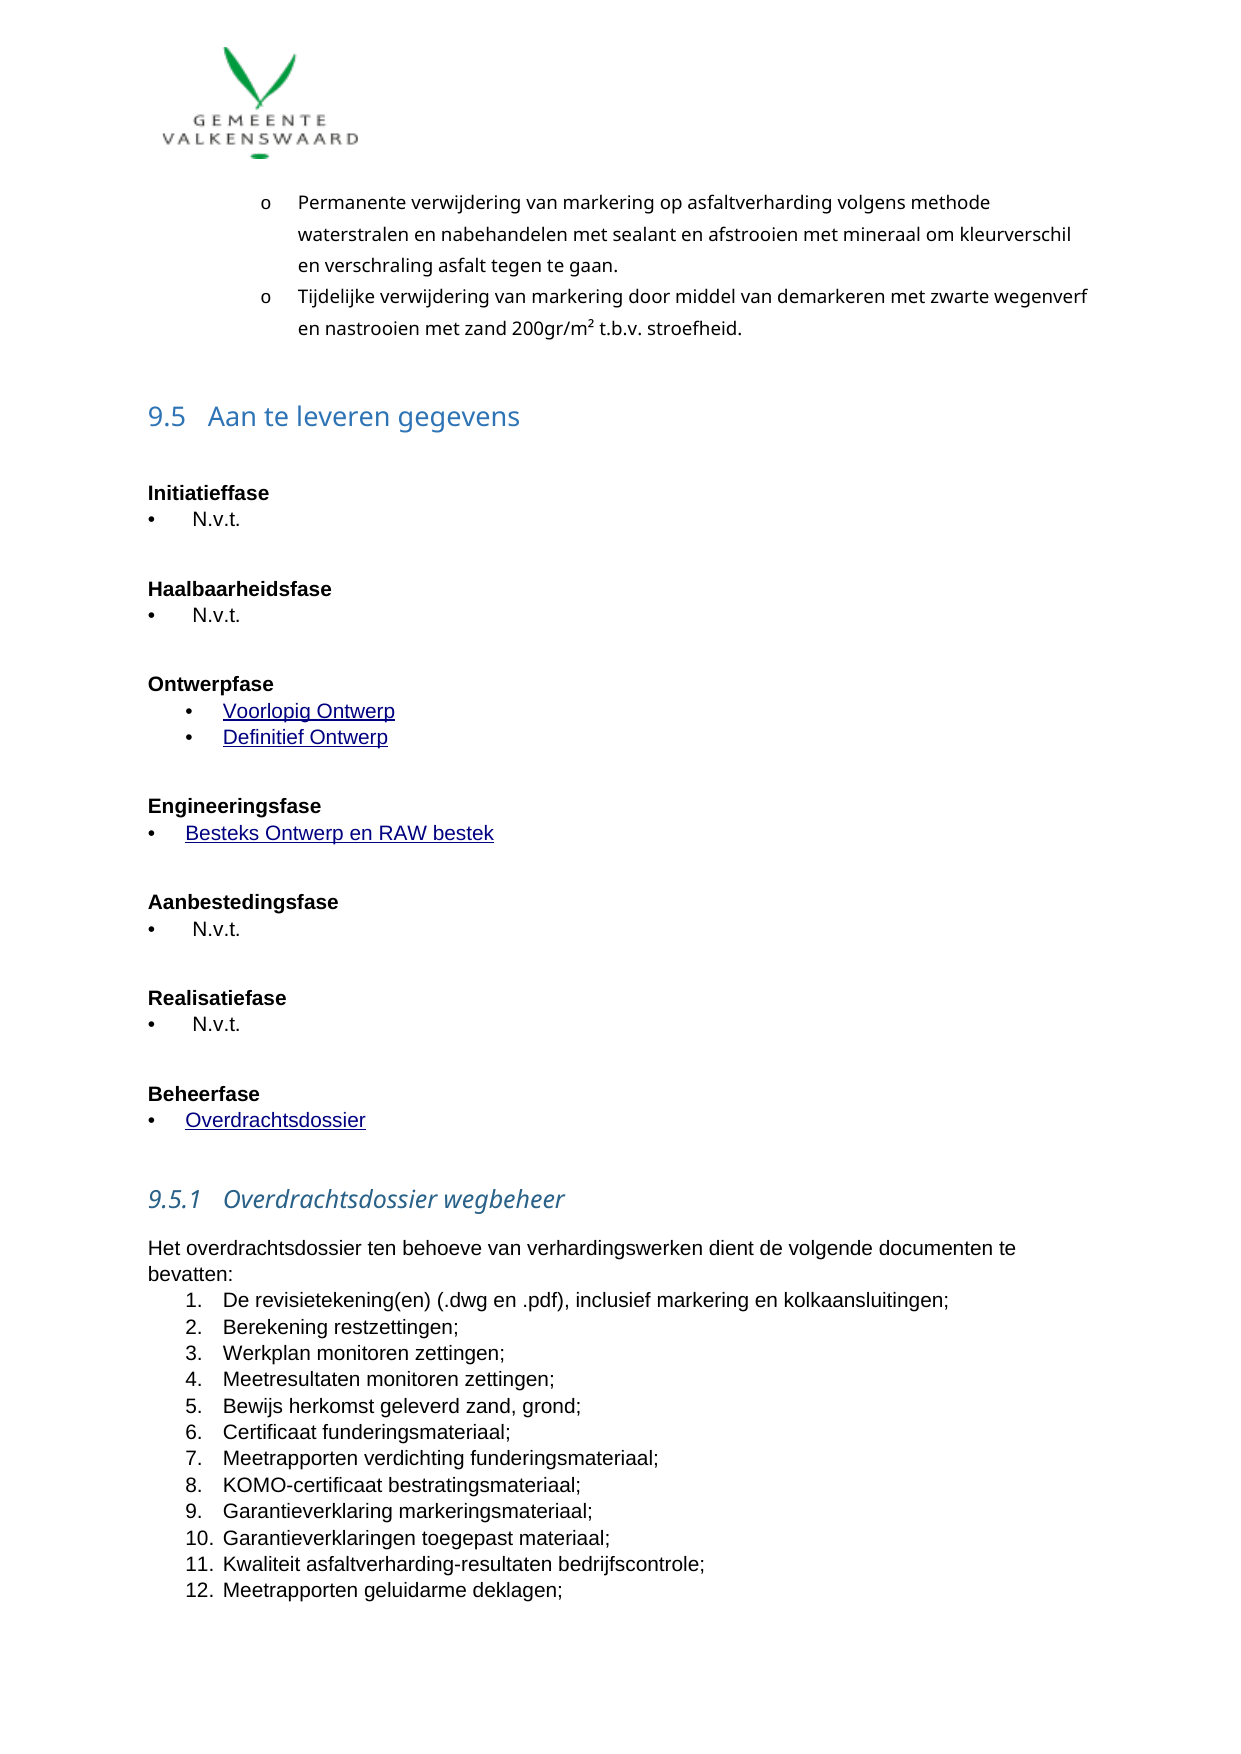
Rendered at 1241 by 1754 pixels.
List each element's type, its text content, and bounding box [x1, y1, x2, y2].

list Garantieverklaringen toegepast materiaal; [185, 1525, 1093, 1549]
list Overdrachtsdossier [148, 1108, 1093, 1132]
text Beheerfase [148, 1081, 1093, 1105]
text Ontwerpfase [148, 672, 1093, 696]
text Haalbaarheidsfase [148, 576, 1093, 600]
subtitle Aan te leveren gegevens [148, 397, 1093, 434]
list Permanente verwijdering van markering op asfaltverharding volgens methode waterstralen en nabehandelen met sealant en afstrooien met mineraal om kleurverschil en verschraling asfalt tegen te gaan. [260, 148, 1093, 278]
list Meetrapporten verdichting funderingsmateriaal; [185, 1446, 1093, 1470]
text Engineeringsfase [148, 794, 1093, 818]
list Besteks Ontwerp en RAW bestek [148, 821, 1093, 844]
list Kwaliteit asfaltverharding-resultaten bedrijfscontrole; [185, 1552, 1093, 1576]
list Tijdelijke verwijdering van markering door middel van demarkeren met zwarte wegenverf en nastrooien met zand 200gr/m² t.b.v. stroefheid. [260, 278, 1093, 340]
list Voorlopig Ontwerp [185, 698, 1093, 722]
list Berekening restzettingen; [185, 1314, 1093, 1338]
list Garantieverklaring markeringsmateriaal; [185, 1499, 1093, 1523]
text Het overdrachtsdossier ten behoeve van verhardingswerken dient de volgende documenten te bevatten: [148, 1235, 1093, 1286]
text Realisatiefase [148, 986, 1093, 1010]
list N.v.t. [148, 603, 1093, 627]
text Initiatieffase [148, 481, 1093, 505]
subtitle Overdrachtsdossier wegbeheer [148, 1181, 1093, 1215]
list Bewijs herkomst geleverd zand, grond; [185, 1393, 1093, 1417]
list N.v.t. [148, 1012, 1093, 1036]
list Meetresultaten monitoren zettingen; [185, 1367, 1093, 1391]
list Meetrapporten geluidarme deklagen; [185, 1578, 1093, 1602]
list Definitief Ontwerp [185, 725, 1093, 749]
list N.v.t. [148, 507, 1093, 531]
list N.v.t. [148, 916, 1093, 940]
list Werkplan monitoren zettingen; [185, 1341, 1093, 1365]
list KOMO-certificaat bestratingsmateriaal; [185, 1473, 1093, 1497]
list De revisietekening(en) (.dwg en .pdf), inclusief markering en kolkaansluitingen; [185, 1288, 1093, 1312]
list Certificaat funderingsmateriaal; [185, 1420, 1093, 1444]
text Aanbestedingsfase [148, 890, 1093, 914]
